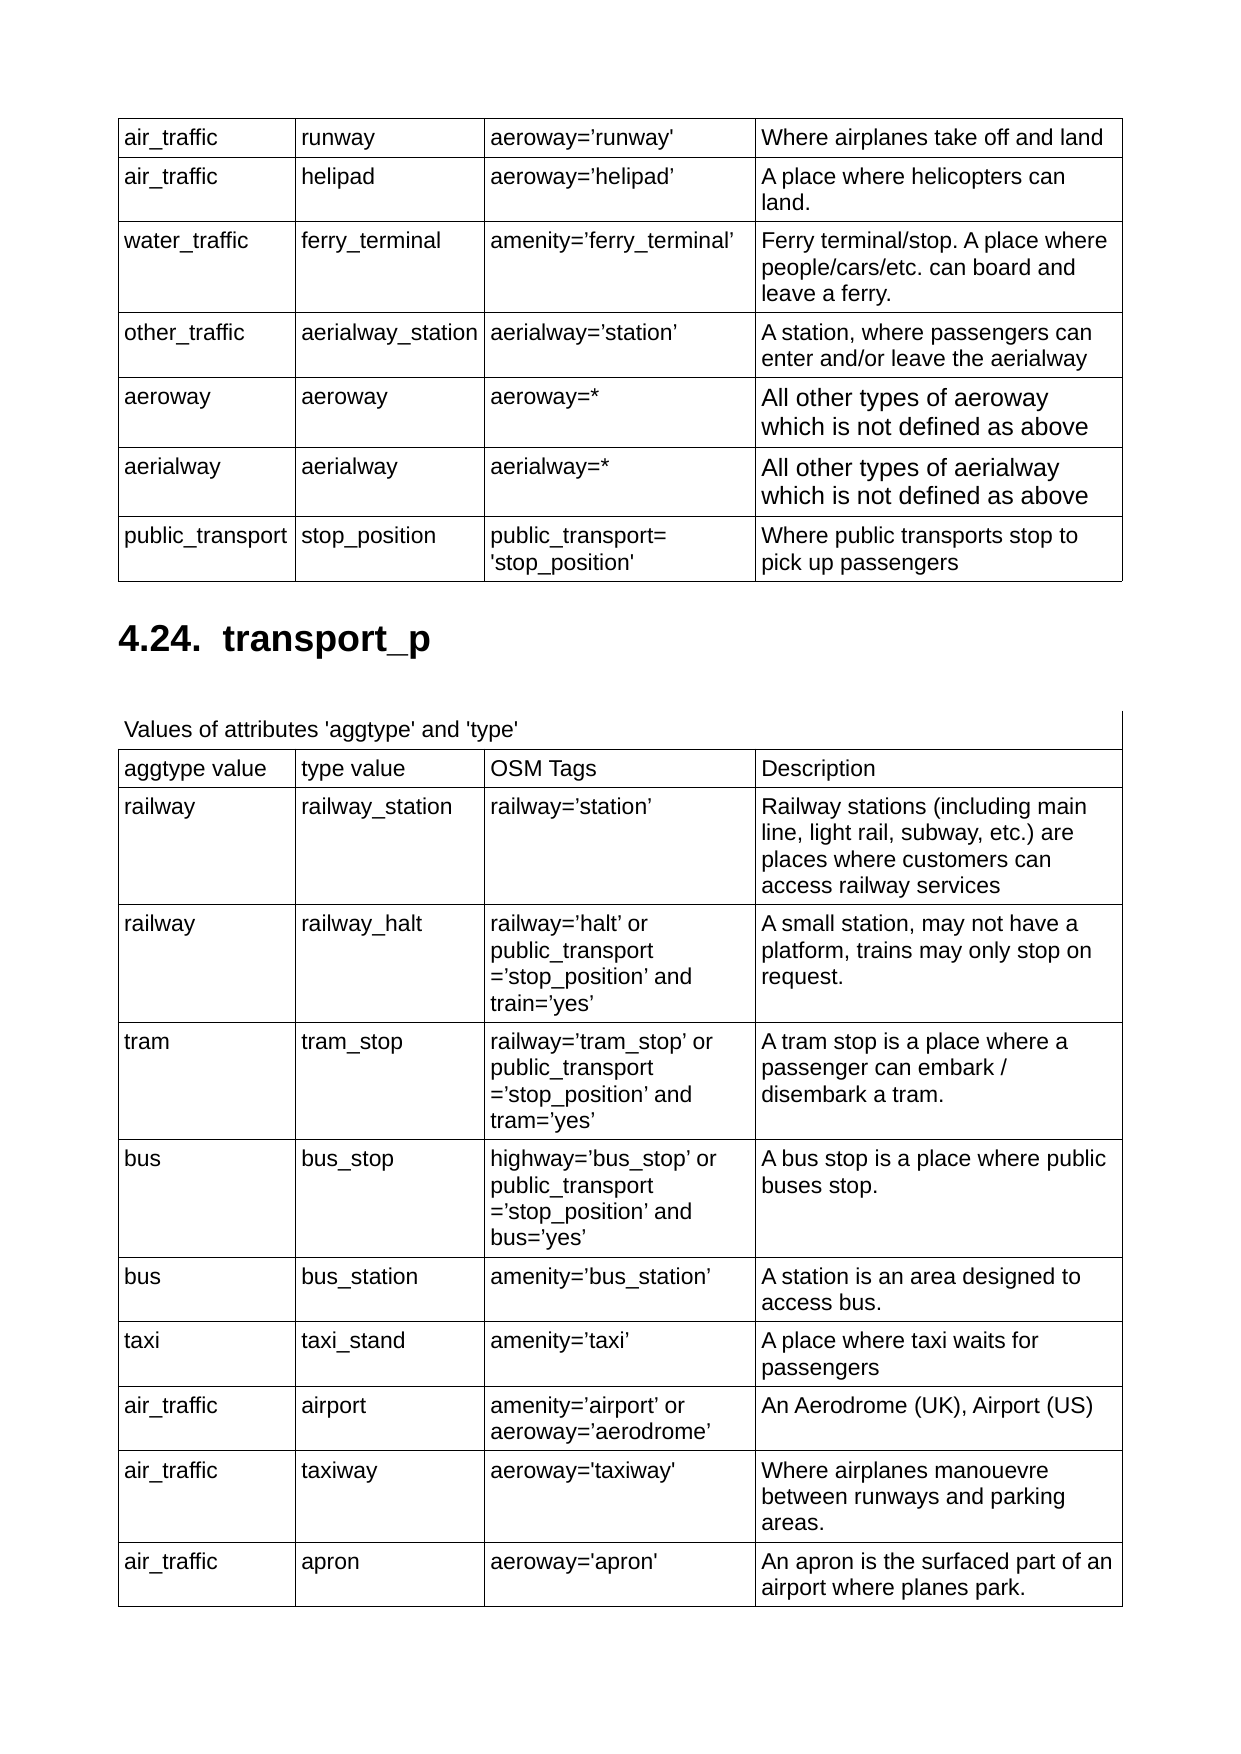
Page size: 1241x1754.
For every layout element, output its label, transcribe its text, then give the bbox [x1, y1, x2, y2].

table_cell aeroway='taxiway' [485, 1451, 755, 1541]
table_cell aerialway=’station’ [485, 313, 755, 377]
table_cell Ferry terminal/stop. A place where people/cars/etc. can board and leave a ferry. [756, 222, 1122, 312]
table_cell airport [296, 1387, 484, 1450]
table_cell railway [119, 788, 295, 904]
table_cell OSM Tags [485, 750, 755, 787]
table_cell taxi_stand [296, 1322, 484, 1386]
table_cell Description [756, 750, 1122, 787]
table_cell apron [296, 1543, 484, 1606]
table_cell railway=’halt’ or public_transport =’stop_position’ and train=’yes’ [485, 905, 755, 1022]
table_cell other_traffic [119, 313, 295, 377]
table_cell runway [296, 119, 484, 156]
table_cell amenity=’bus_station’ [485, 1258, 755, 1321]
table_cell public_transport= 'stop_position' [485, 517, 755, 581]
table_cell aeroway=* [485, 378, 755, 446]
table_cell taxi [119, 1322, 295, 1386]
table_cell bus [119, 1140, 295, 1256]
table_cell air_traffic [119, 158, 295, 221]
table_cell type value [296, 750, 484, 787]
table_cell A small station, may not have a platform, trains may only stop on request. [756, 905, 1122, 1022]
table_cell aeroway [119, 378, 295, 446]
table_cell An apron is the surfaced part of an airport where planes park. [756, 1543, 1122, 1606]
table_cell A place where helicopters can land. [756, 158, 1122, 221]
table_cell aeroway [296, 378, 484, 446]
table_cell highway=’bus_stop’ or public_transport =’stop_position’ and bus=’yes’ [485, 1140, 755, 1256]
table_cell aeroway=’helipad’ [485, 158, 755, 221]
table_cell aeroway=’runway' [485, 119, 755, 156]
table_cell ferry_terminal [296, 222, 484, 312]
table_cell A bus stop is a place where public buses stop. [756, 1140, 1122, 1256]
table_cell Where airplanes take off and land [756, 119, 1122, 156]
table_cell railway_station [296, 788, 484, 904]
table_cell tram [119, 1023, 295, 1139]
table_cell All other types of aerialway which is not defined as above [756, 448, 1122, 516]
table_cell railway_halt [296, 905, 484, 1022]
table_cell taxiway [296, 1451, 484, 1541]
table_cell amenity=’ferry_terminal’ [485, 222, 755, 312]
table_cell Railway stations (including main line, light rail, subway, etc.) are places where customers can access railway services [756, 788, 1122, 904]
table_cell stop_position [296, 517, 484, 581]
table_cell aeroway='apron' [485, 1543, 755, 1606]
table_cell All other types of aeroway which is not defined as above [756, 378, 1122, 446]
table_cell aggtype value [119, 750, 295, 787]
table_cell aerialway [119, 448, 295, 516]
table_cell A station, where passengers can enter and/or leave the aerialway [756, 313, 1122, 377]
table_cell amenity=’taxi’ [485, 1322, 755, 1386]
table_cell helipad [296, 158, 484, 221]
table_cell air_traffic [119, 1543, 295, 1606]
table_cell railway [119, 905, 295, 1022]
table_cell aerialway [296, 448, 484, 516]
table_cell water_traffic [119, 222, 295, 312]
table_cell bus [119, 1258, 295, 1321]
table_header Values of attributes 'aggtype' and 'type' [118, 711, 1122, 748]
table_cell Where airplanes manouevre between runways and parking areas. [756, 1451, 1122, 1541]
table_cell An Aerodrome (UK), Airport (US) [756, 1387, 1122, 1450]
table_cell bus_station [296, 1258, 484, 1321]
subtitle transport_p [118, 616, 1122, 659]
table_cell air_traffic [119, 1387, 295, 1450]
table_cell A tram stop is a place where a passenger can embark / disembark a tram. [756, 1023, 1122, 1139]
table_cell aerialway=* [485, 448, 755, 516]
table_cell air_traffic [119, 1451, 295, 1541]
table_cell A station is an area designed to access bus. [756, 1258, 1122, 1321]
table_cell air_traffic [119, 119, 295, 156]
table_cell public_transport [119, 517, 295, 581]
table_cell railway=’tram_stop’ or public_transport =’stop_position’ and tram=’yes’ [485, 1023, 755, 1139]
table_cell Where public transports stop to pick up passengers [756, 517, 1122, 581]
table_cell amenity=’airport’ or aeroway=’aerodrome’ [485, 1387, 755, 1450]
table_cell railway=’station’ [485, 788, 755, 904]
table_cell aerialway_station [296, 313, 484, 377]
table_cell A place where taxi waits for passengers [756, 1322, 1122, 1386]
table_cell bus_stop [296, 1140, 484, 1256]
table_cell tram_stop [296, 1023, 484, 1139]
